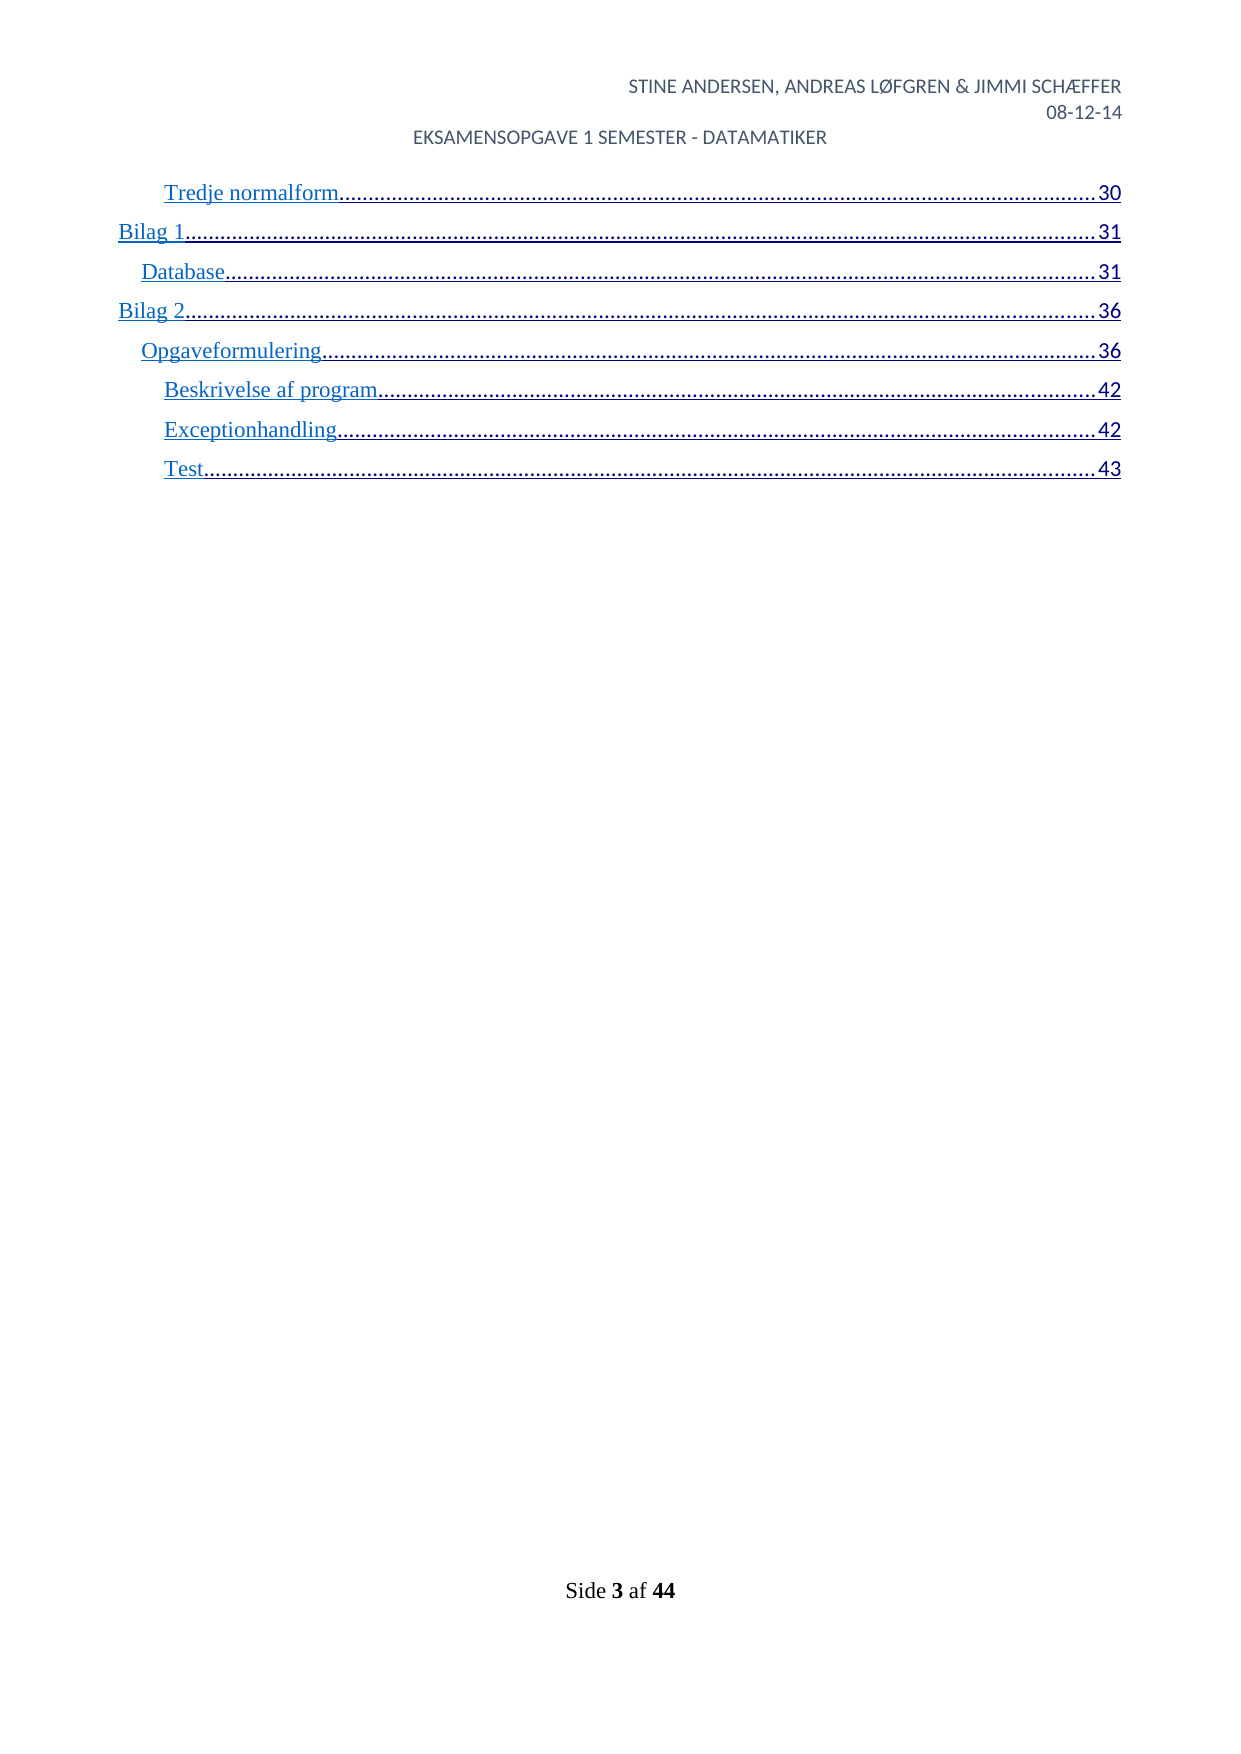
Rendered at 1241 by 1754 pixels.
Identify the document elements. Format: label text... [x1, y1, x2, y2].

text Bilag 2 36 [118, 296, 1122, 324]
text Bilag 1 31 [118, 217, 1122, 246]
text Database 31 [141, 257, 1122, 285]
text Exceptionhandling 42 [164, 415, 1122, 443]
text Tredje normalform 30 [164, 178, 1122, 206]
text Test 43 [164, 454, 1122, 482]
text Opgaveformulering 36 [141, 336, 1122, 364]
text Beskrivelse af program 42 [164, 375, 1122, 403]
